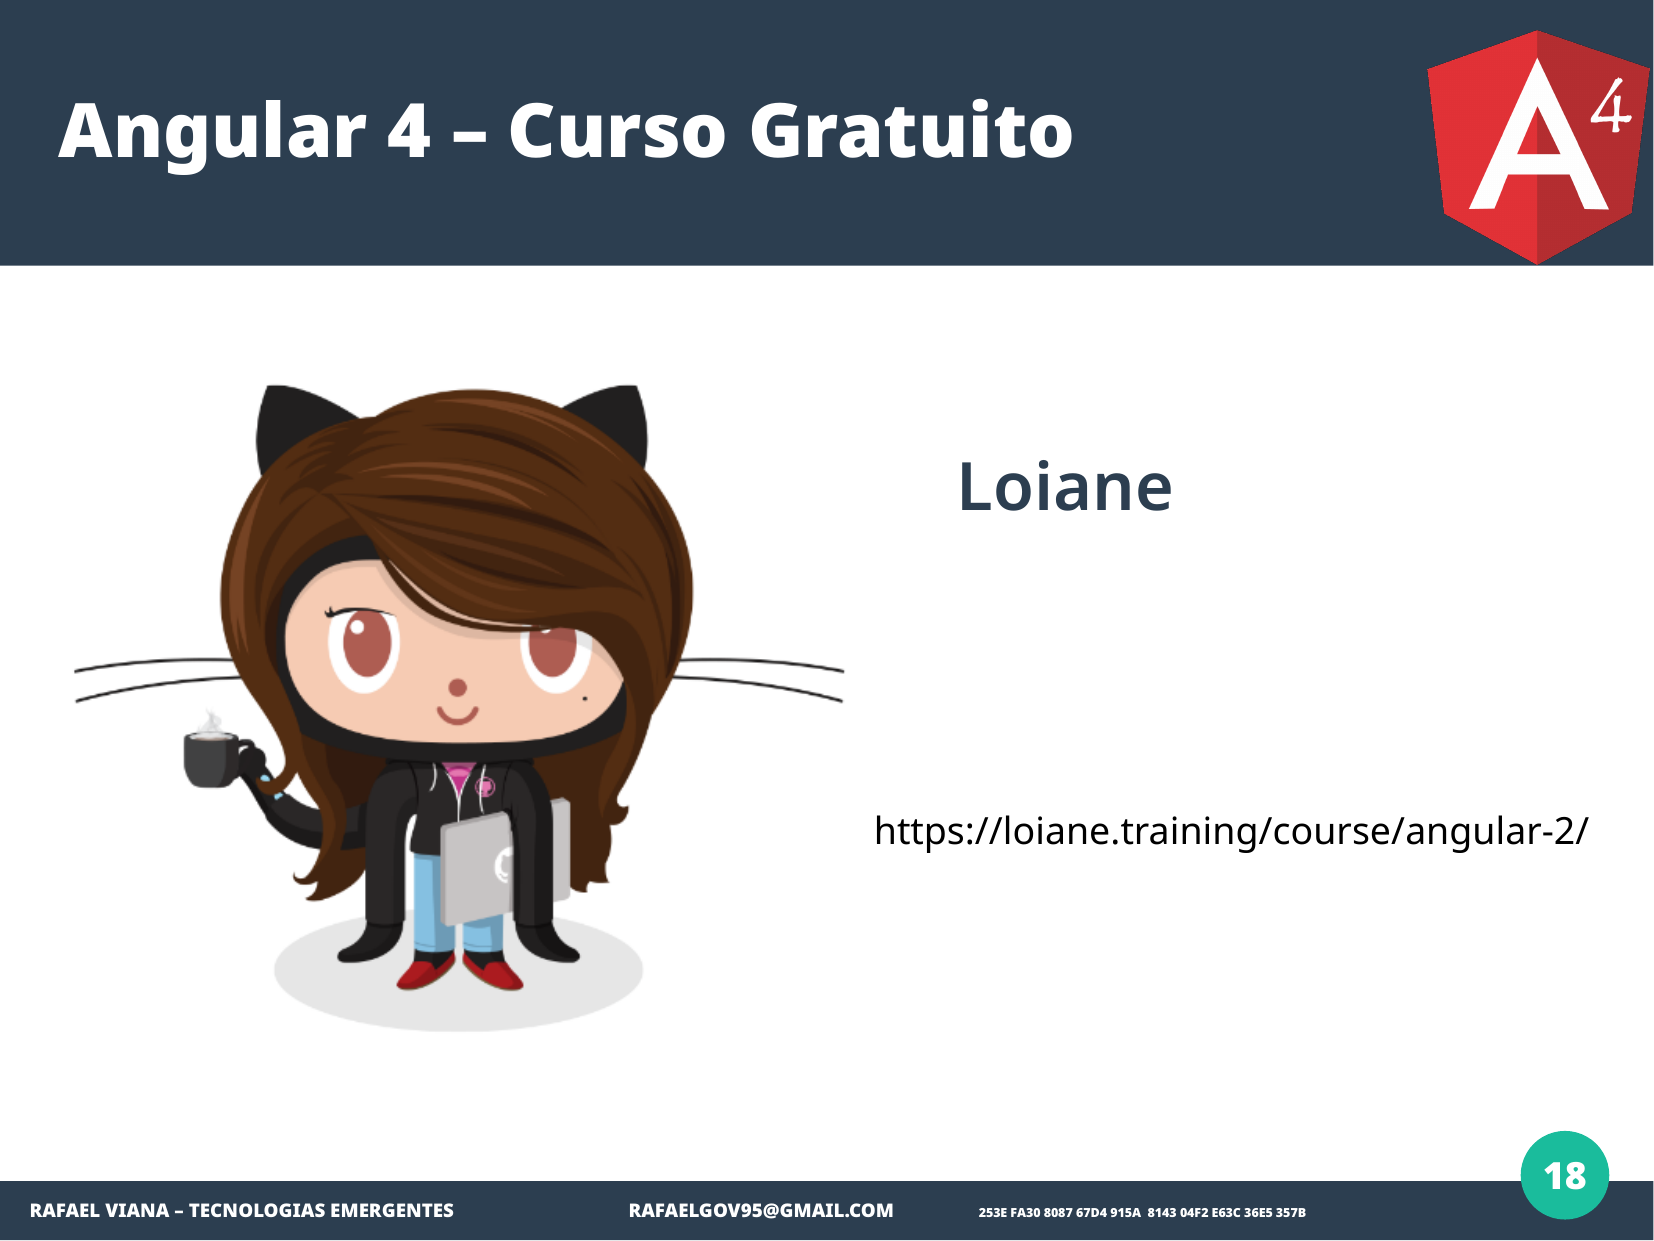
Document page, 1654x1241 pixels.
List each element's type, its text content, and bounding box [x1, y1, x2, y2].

picture [1427, 29, 1654, 266]
text_box [860, 324, 1595, 797]
title Angular 4 – Curso Gratuito [59, 49, 1427, 207]
text_box https://loiane.training/course/angular-2/ [860, 797, 1637, 856]
text_box Loiane [885, 438, 1232, 532]
text_box [118, 856, 1595, 1181]
picture [59, 292, 860, 1093]
text_box RAFAEL VIANA – TECNOLOGIAS EMERGENTES RAFAELGOV95@GMAIL.COM 253E FA30 8087 67D4 915A 8143 04F2 E63C 36E5 357B [29, 1181, 1654, 1241]
